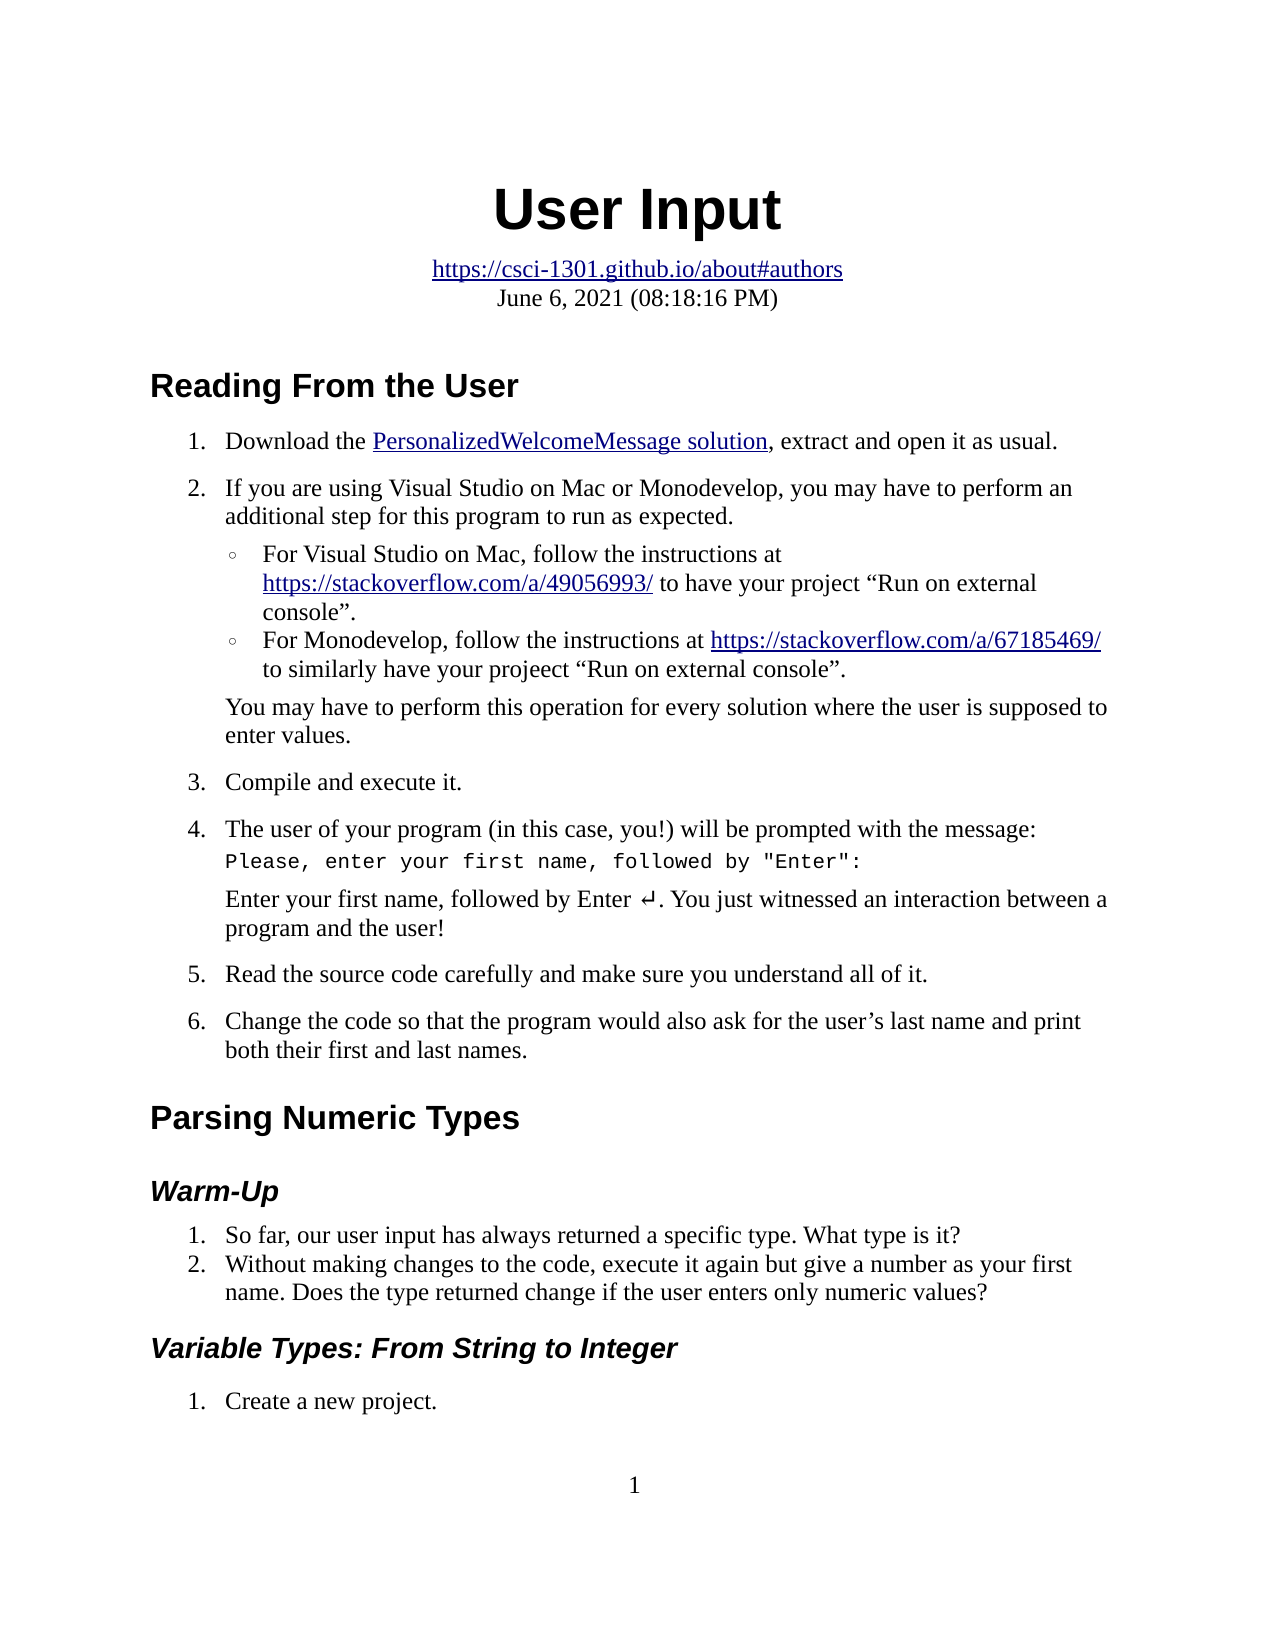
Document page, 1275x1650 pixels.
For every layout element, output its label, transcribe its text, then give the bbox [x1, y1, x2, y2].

list Download the PersonalizedWelcomeMessage solution, extract and open it as usual. [187, 426, 1125, 455]
list Enter your first name, followed by Enter ↵. You just witnessed an interaction between a program and the user! [187, 884, 1125, 942]
text June 6, 2021 (08:18:16 PM) [150, 283, 1125, 312]
list Please, enter your first name, followed by "Enter": [187, 852, 1125, 875]
list For Visual Studio on Mac, follow the instructions at https://stackoverflow.com/a/49056993/ to have your project “Run on external console”. [225, 539, 1125, 625]
list Without making changes to the code, execute it again but give a number as your first name. Does the type returned change if the user enters only numeric values? [187, 1249, 1125, 1306]
list If you are using Visual Studio on Mac or Monodevelop, you may have to perform an additional step for this program to run as expected. [187, 473, 1125, 530]
list You may have to perform this operation for every solution where the user is supposed to enter values. [187, 692, 1125, 749]
text https://csci-1301.github.io/about#authors [150, 254, 1125, 283]
subtitle Variable Types: From String to Integer [150, 1331, 1125, 1365]
subtitle Warm-Up [150, 1174, 1125, 1207]
list So far, our user input has always returned a specific type. What type is it? [187, 1220, 1125, 1249]
subtitle Parsing Numeric Types [150, 1098, 1125, 1136]
list Change the code so that the program would also ask for the user’s last name and print both their first and last names. [187, 1006, 1125, 1064]
title User Input [150, 175, 1125, 242]
list Create a new project. [187, 1386, 1125, 1415]
list Read the source code carefully and make sure you understand all of it. [187, 959, 1125, 988]
list For Monodevelop, follow the instructions at https://stackoverflow.com/a/67185469/ to similarly have your projeect “Run on external console”. [225, 625, 1125, 683]
subtitle Reading From the User [150, 366, 1125, 404]
list The user of your program (in this case, you!) will be prompted with the message: [187, 814, 1125, 843]
list Compile and execute it. [187, 767, 1125, 796]
